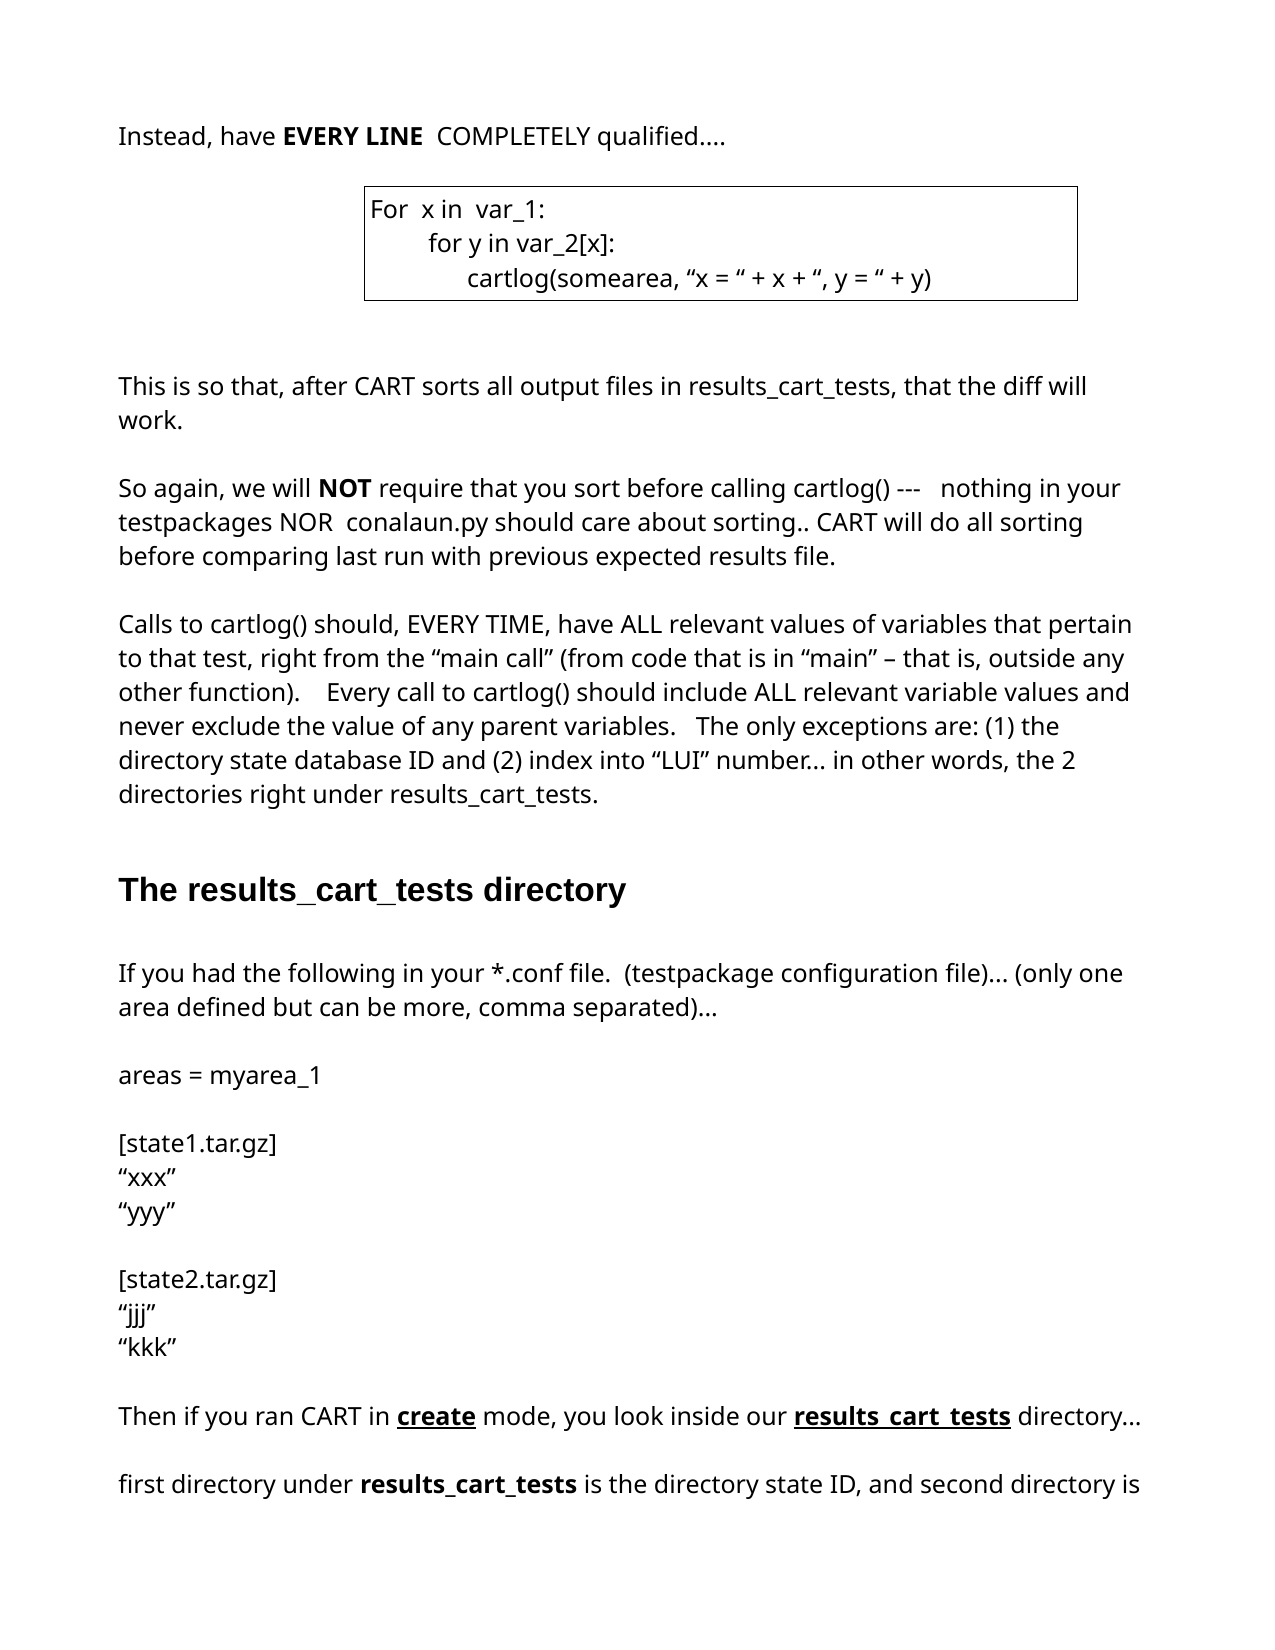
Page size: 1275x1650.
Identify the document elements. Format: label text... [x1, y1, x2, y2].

text “kkk” [118, 1330, 1157, 1364]
text “xxx” [118, 1160, 1157, 1194]
text [state1.tar.gz] [118, 1092, 1157, 1160]
text Then if you ran CART in create mode, you look inside our results_cart_tests directory... [118, 1398, 1157, 1432]
text “yyy” [118, 1194, 1157, 1228]
text [state2.tar.gz] [118, 1262, 1157, 1296]
text first directory under results_cart_tests is the directory state ID, and second directory is [118, 1466, 1157, 1500]
subtitle The results_cart_tests directory [118, 870, 1157, 909]
text “jjj” [118, 1296, 1157, 1330]
text Calls to cartlog() should, EVERY TIME, have ALL relevant values of variables that pertain to that test, right from the “main call” (from code that is in “main” – that is, outside any other function). Every call to cartlog() should include ALL relevant variable values and never exclude the value of any parent variables. The only exceptions are: (1) the directory state database ID and (2) index into “LUI” number... in other words, the 2 directories right under results_cart_tests. [118, 607, 1157, 811]
table_header For x in var_1: for y in var_2[x]: cartlog(somearea, “x = “ + x + “, y = “ + y) [365, 187, 1077, 300]
text Instead, have EVERY LINE COMPLETELY qualified.... [118, 118, 1157, 152]
text If you had the following in your *.conf file. (testpackage configuration file)... (only one area defined but can be more, comma separated)... [118, 955, 1157, 1023]
text areas = myarea_1 [118, 1057, 1157, 1092]
text This is so that, after CART sorts all output files in results_cart_tests, that the diff will work. [118, 368, 1157, 436]
text So again, we will NOT require that you sort before calling cartlog() --- nothing in your testpackages NOR conalaun.py should care about sorting.. CART will do all sorting before comparing last run with previous expected results file. [118, 470, 1157, 573]
